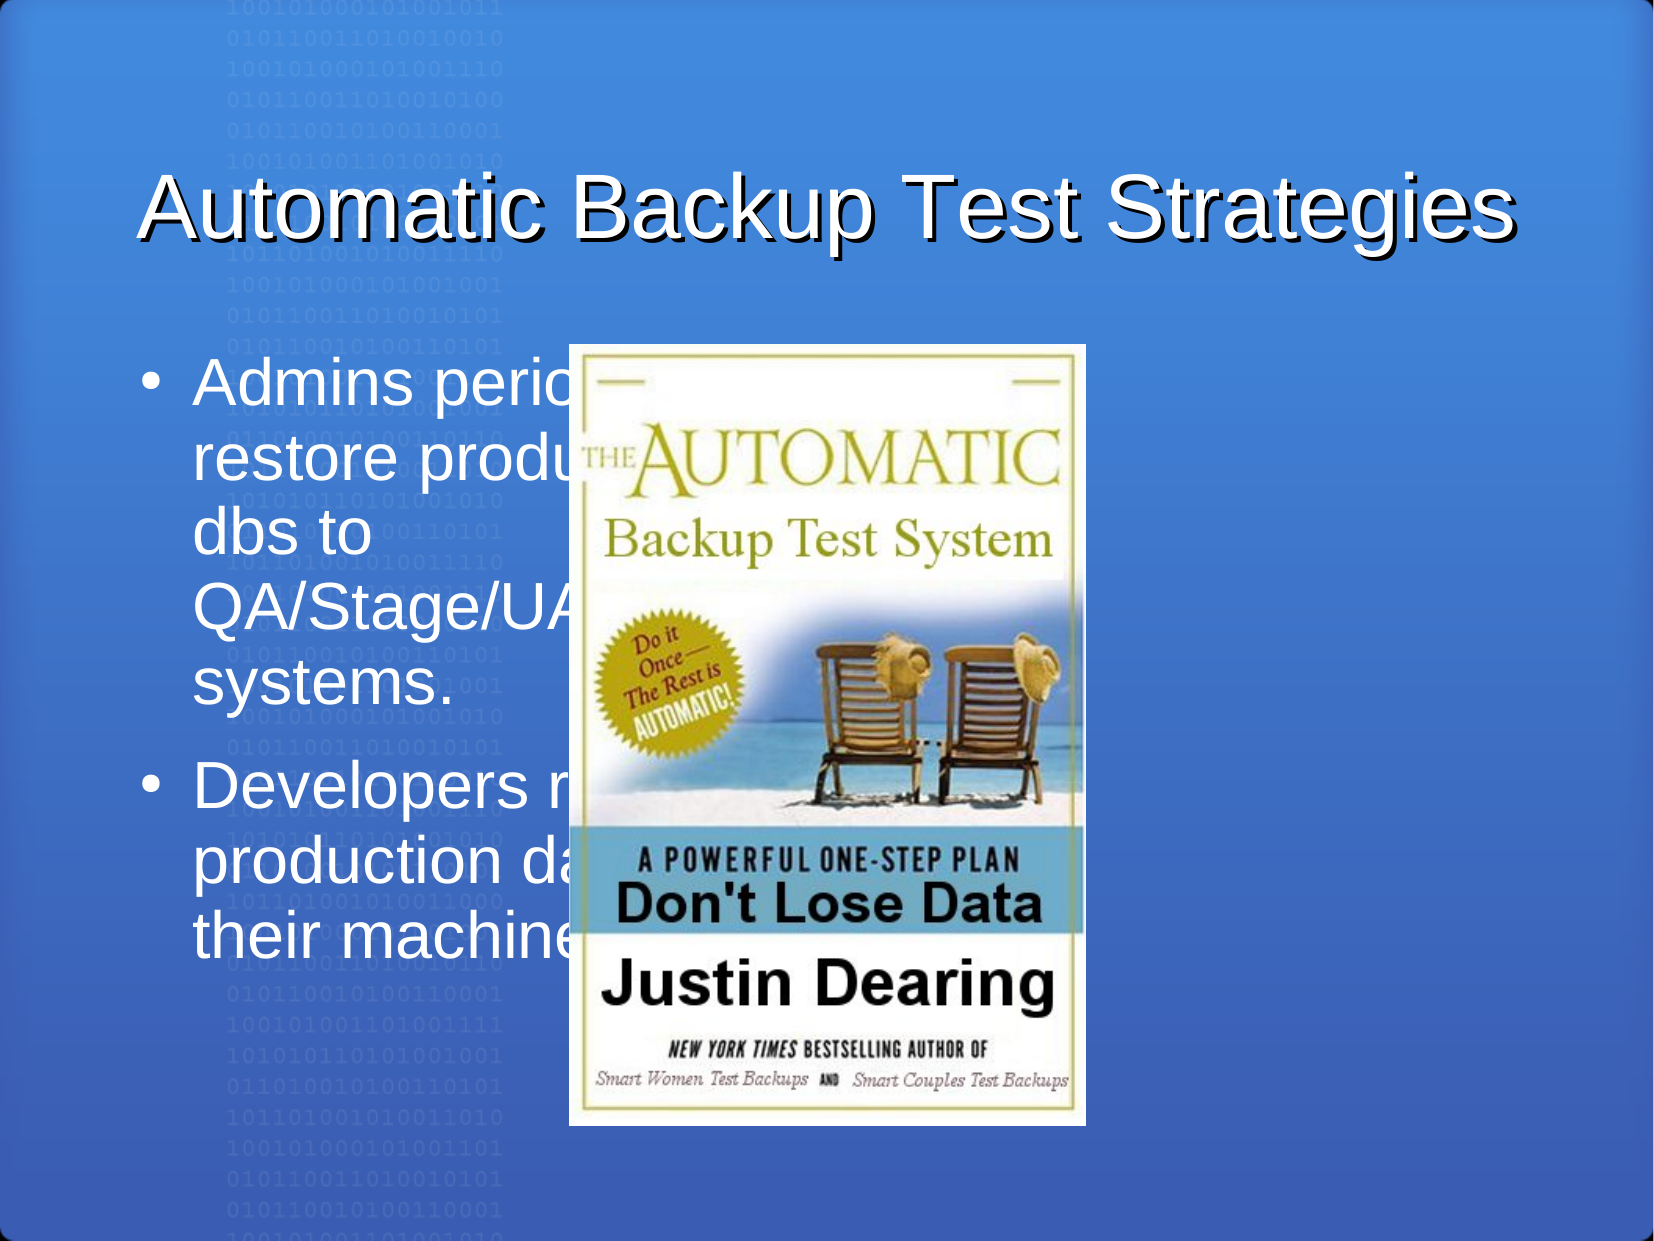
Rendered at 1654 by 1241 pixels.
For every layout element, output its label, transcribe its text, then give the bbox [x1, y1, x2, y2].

list Admins periodically restore production dbs to QA/Stage/UAT systems. Developers restore production data to their machines. [121, 344, 811, 1127]
picture [0, 0, 1654, 1241]
title Automatic Backup Test Strategies [121, 102, 1534, 311]
